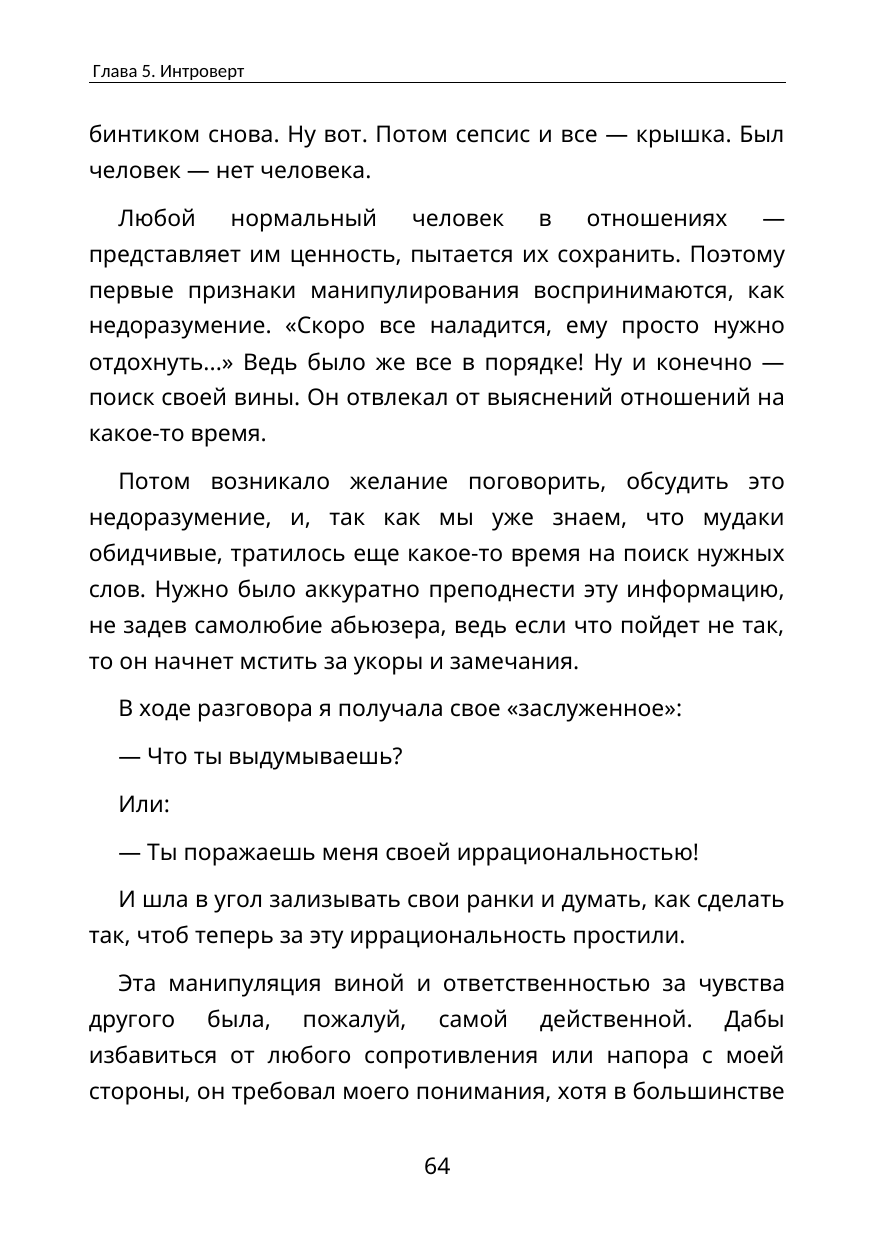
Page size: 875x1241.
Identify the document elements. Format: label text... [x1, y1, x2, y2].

text Или: [88, 788, 786, 819]
text И шла в угол зализывать свои ранки и думать, как сделать так, чтоб теперь за эту иррациональность простили. [88, 883, 786, 950]
text бинтиком снова. Ну вот. Потом сепсис и все — крышка. Был человек — нет человека. [88, 118, 786, 185]
text Потом возникало желание поговорить, обсудить это недоразумение, и, так как мы уже знаем, что мудаки обидчивые, тратилось еще какое-то время на поиск нужных слов. Нужно было аккуратно преподнести эту информацию, не задев самолюбие абьюзера, ведь если что пойдет не так, то он начнет мстить за укоры и замечания. [88, 465, 786, 676]
text — Что ты выдумываешь? [88, 740, 786, 771]
text Любой нормальный человек в отношениях — представляет им ценность, пытается их сохранить. Поэтому первые признаки манипулирования воспринимаются, как недоразумение. «Скоро все наладится, ему просто нужно отдохнуть...» Ведь было же все в порядке! Ну и конечно — поиск своей вины. Он отвлекал от выяснений отношений на какое-то время. [88, 202, 786, 448]
text Эта манипуляция виной и ответственностью за чувства другого была, пожалуй, самой действенной. Дабы избавиться от любого сопротивления или напора с моей стороны, он требовал моего понимания, хотя в большинстве [88, 967, 786, 1106]
text — Ты поражаешь меня своей иррациональностью! [88, 836, 786, 867]
text В ходе разговора я получала свое «заслуженное»: [88, 692, 786, 724]
